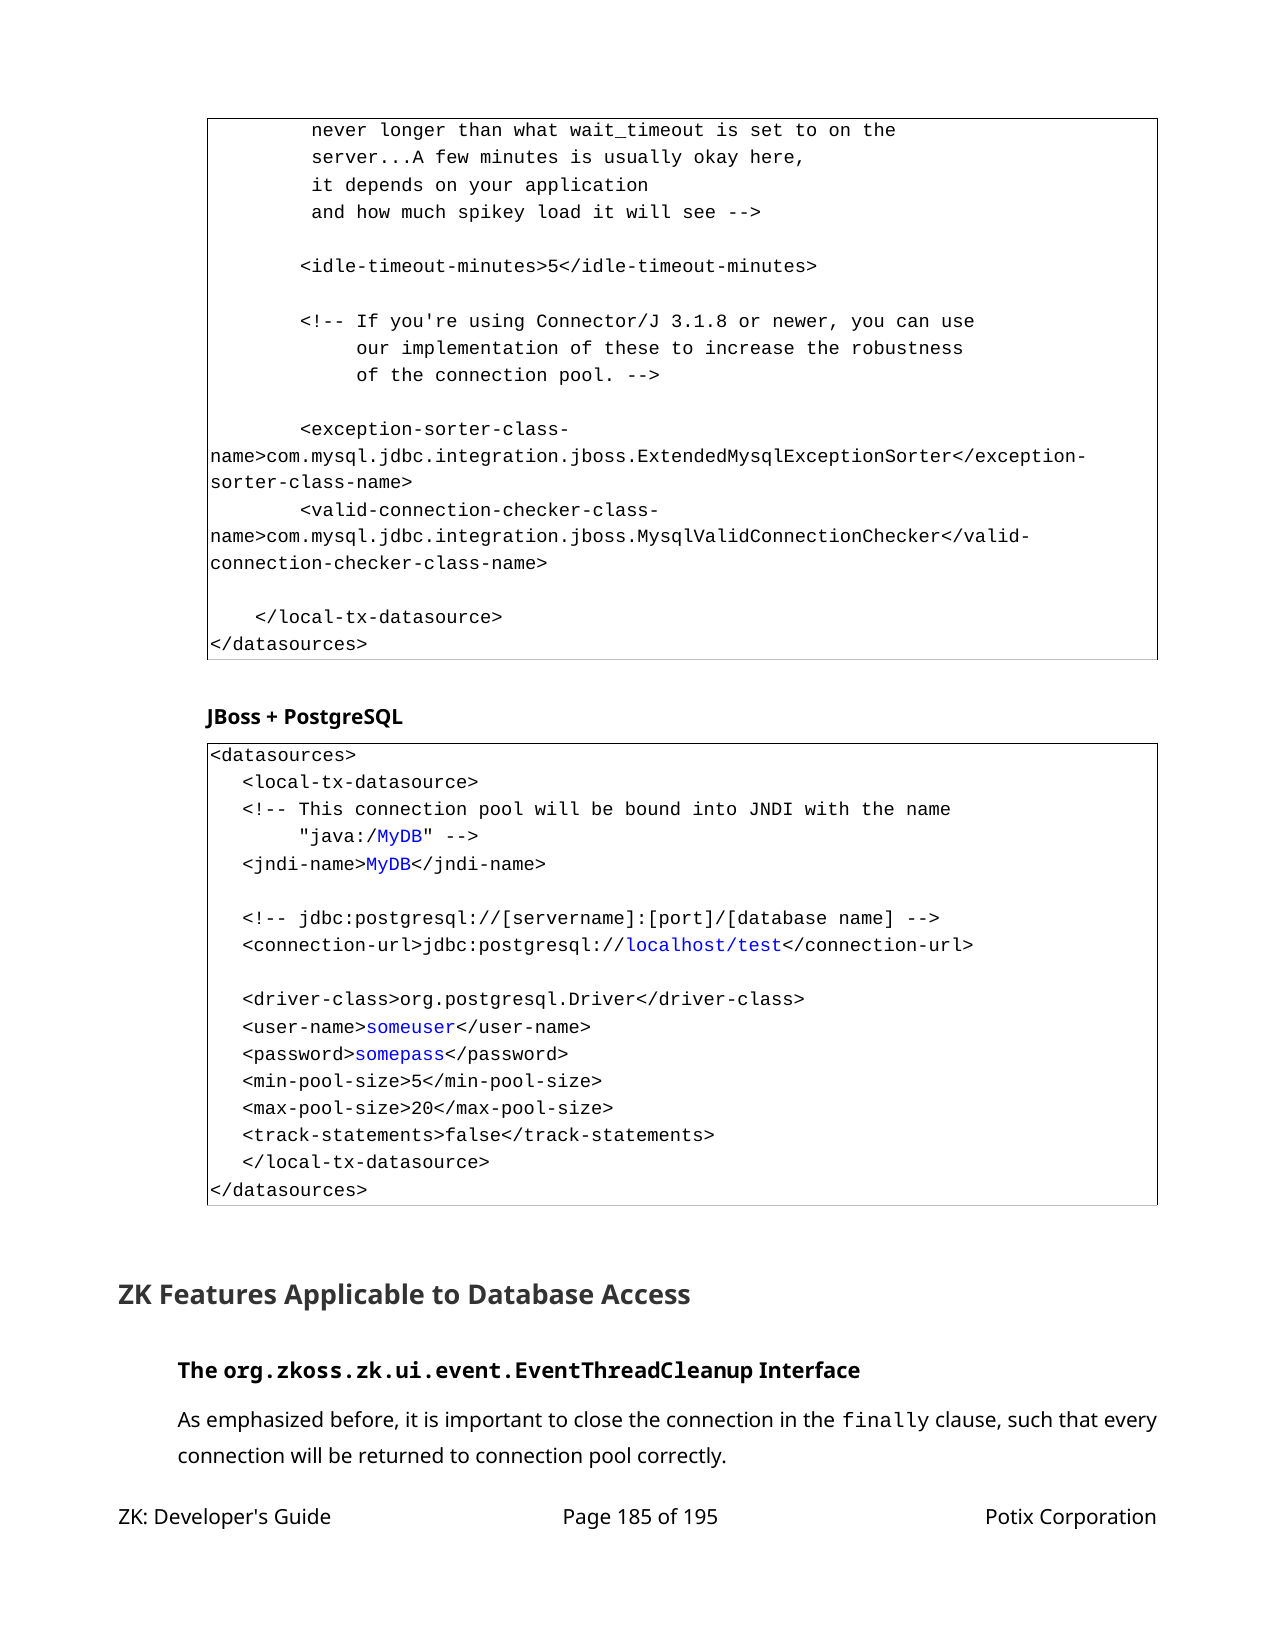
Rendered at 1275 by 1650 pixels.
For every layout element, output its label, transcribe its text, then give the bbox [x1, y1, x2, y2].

subtitle The org.zkoss.zk.ui.event.EventThreadCleanup Interface [177, 1355, 1157, 1385]
text server...A few minutes is usually okay here, [208, 145, 1157, 169]
text <min-pool-size>5</min-pool-size> [208, 1069, 1157, 1093]
text <track-statements>false</track-statements> [208, 1123, 1157, 1147]
text of the connection pool. --> [208, 363, 1157, 387]
text <password>somepass</password> [208, 1042, 1157, 1066]
text <connection-url>jdbc:postgresql://localhost/test</connection-url> [208, 933, 1157, 957]
text </local-tx-datasource> [208, 605, 1157, 629]
text <!-- jdbc:postgresql://[servername]:[port]/[database name] --> [208, 906, 1157, 930]
text it depends on your application [208, 172, 1157, 197]
text <!-- This connection pool will be bound into JNDI with the name [208, 797, 1157, 821]
text <datasources> [208, 744, 1157, 767]
text <max-pool-size>20</max-pool-size> [208, 1096, 1157, 1120]
text </local-tx-datasource> [208, 1150, 1157, 1175]
text and how much spikey load it will see --> [208, 200, 1157, 224]
subtitle ZK Features Applicable to Database Access [118, 1276, 1157, 1312]
text <local-tx-datasource> [208, 770, 1157, 794]
text our implementation of these to increase the robustness [208, 336, 1157, 360]
text never longer than what wait_timeout is set to on the [208, 119, 1157, 142]
text <idle-timeout-minutes>5</idle-timeout-minutes> [208, 254, 1157, 278]
text "java:/MyDB" --> [208, 824, 1157, 848]
text <user-name>someuser</user-name> [208, 1014, 1157, 1039]
text <valid-connection-checker-class-name>com.mysql.jdbc.integration.jboss.MysqlValidConnectionChecker</valid-connection-checker-class-name> [208, 497, 1157, 575]
text As emphasized before, it is important to close the connection in the finally clause, such that every connection will be returned to connection pool correctly. [177, 1406, 1157, 1469]
text </datasources> [208, 632, 1157, 659]
text <driver-class>org.postgresql.Driver</driver-class> [208, 987, 1157, 1012]
text <exception-sorter-class-name>com.mysql.jdbc.integration.jboss.ExtendedMysqlExceptionSorter</exception-sorter-class-name> [208, 417, 1157, 494]
text <!-- If you're using Connector/J 3.1.8 or newer, you can use [208, 308, 1157, 333]
subtitle JBoss + PostgreSQL [207, 702, 1157, 730]
text </datasources> [208, 1178, 1157, 1205]
text <jndi-name>MyDB</jndi-name> [208, 851, 1157, 876]
